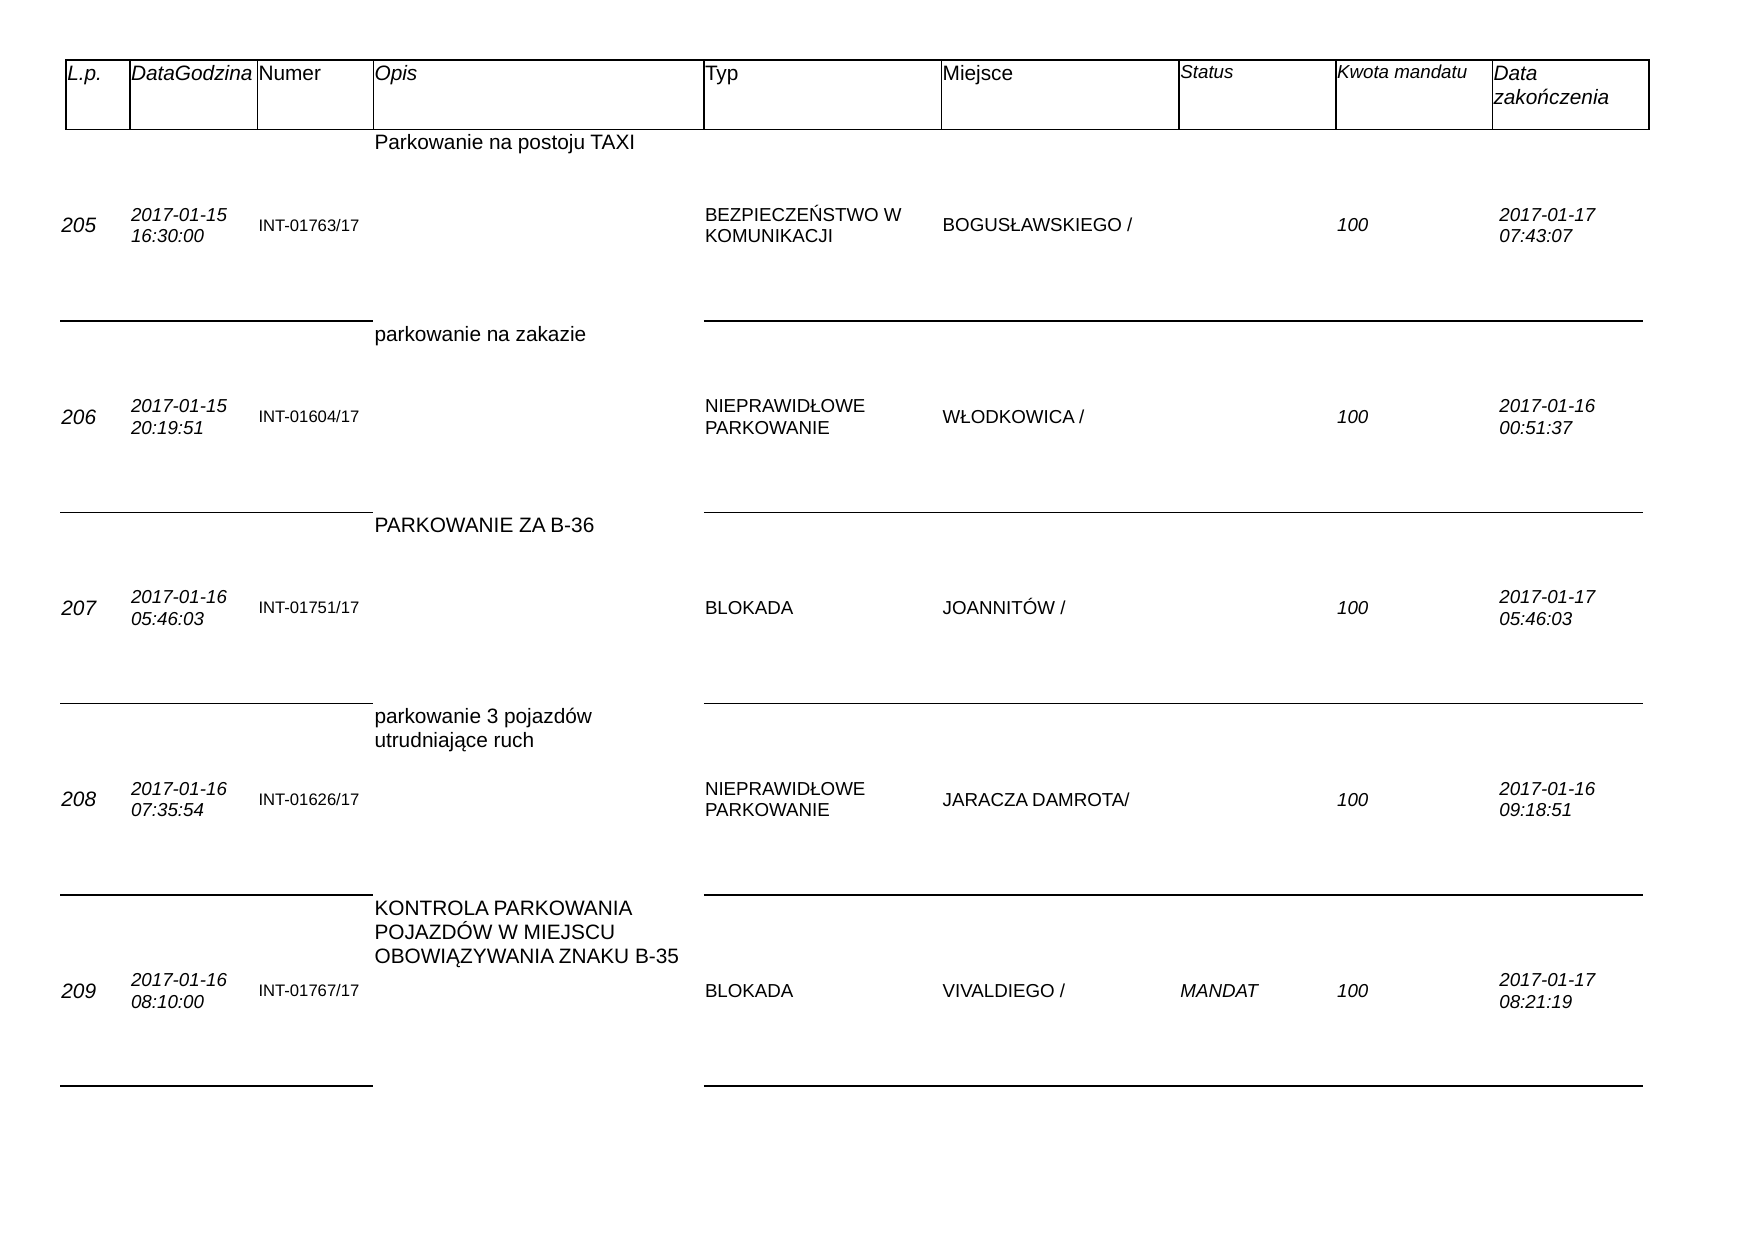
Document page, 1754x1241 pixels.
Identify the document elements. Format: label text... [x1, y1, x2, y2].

table_cell VIVALDIEGO / [941, 896, 1179, 1085]
table_cell BLOKADA [704, 513, 941, 703]
table_cell 2017-01-16 05:46:03 [130, 513, 257, 703]
table_header Status [1180, 61, 1335, 129]
table_cell BEZPIECZEŃSTWO W KOMUNIKACJI [704, 130, 941, 320]
table_cell 2017-01-16 09:18:51 [1498, 704, 1643, 894]
table_cell BOGUSŁAWSKIEGO / [941, 130, 1179, 320]
table_header Numer [258, 61, 373, 129]
table_header Typ [705, 61, 941, 129]
table_cell JARACZA DAMROTA/ [941, 704, 1179, 894]
table_cell KONTROLA PARKOWANIA POJAZDÓW W MIEJSCU OBOWIĄZYWANIA ZNAKU B-35 [373, 894, 704, 1085]
table_cell [1179, 130, 1336, 320]
table_cell 2017-01-16 08:10:00 [130, 896, 257, 1085]
table_cell INT-01763/17 [257, 130, 373, 320]
table_cell 2017-01-16 07:35:54 [130, 704, 257, 894]
table_header Kwota mandatu [1337, 61, 1492, 129]
table_cell PARKOWANIE ZA B-36 [373, 511, 704, 703]
table_cell 209 [60, 896, 130, 1085]
table_cell INT-01626/17 [257, 704, 373, 894]
table_cell NIEPRAWIDŁOWE PARKOWANIE [704, 322, 941, 511]
table_header Opis [374, 61, 703, 129]
table_cell [1643, 320, 1649, 511]
table_cell [1643, 894, 1649, 1085]
table_cell BLOKADA [704, 896, 941, 1085]
table_cell JOANNITÓW / [941, 513, 1179, 703]
table_cell WŁODKOWICA / [941, 322, 1179, 511]
table_cell parkowanie na zakazie [373, 320, 704, 511]
table_header Miejsce [942, 61, 1178, 129]
table_cell MANDAT [1179, 896, 1336, 1085]
table_cell 100 [1336, 513, 1498, 703]
table_cell INT-01767/17 [257, 896, 373, 1085]
table_cell [1643, 511, 1649, 703]
table_cell 2017-01-17 07:43:07 [1498, 130, 1643, 320]
table_cell [1179, 704, 1336, 894]
table_cell 205 [60, 129, 130, 320]
table_header DataGodzina [131, 61, 257, 129]
table_cell 2017-01-15 20:19:51 [130, 322, 257, 511]
table_cell 100 [1336, 130, 1498, 320]
table_header Data zakończenia [1493, 61, 1648, 129]
table_header [60, 59, 65, 129]
table_cell [1179, 513, 1336, 703]
table_cell [1179, 322, 1336, 511]
table_cell 100 [1336, 704, 1498, 894]
table_cell NIEPRAWIDŁOWE PARKOWANIE [704, 704, 941, 894]
table_cell INT-01604/17 [257, 322, 373, 511]
table_cell 2017-01-17 05:46:03 [1498, 513, 1643, 703]
table_cell 100 [1336, 322, 1498, 511]
table_cell 2017-01-16 00:51:37 [1498, 322, 1643, 511]
table_cell Parkowanie na postoju TAXI [373, 130, 704, 320]
table_cell 206 [60, 322, 130, 511]
table_cell 207 [60, 513, 130, 703]
table_cell parkowanie 3 pojazdów utrudniające ruch [373, 703, 704, 894]
table_cell [1643, 703, 1649, 894]
table_cell 208 [60, 704, 130, 894]
table_header L.p. [67, 61, 129, 129]
table_cell 100 [1336, 896, 1498, 1085]
table_cell 2017-01-17 08:21:19 [1498, 896, 1643, 1085]
table_cell INT-01751/17 [257, 513, 373, 703]
table_cell 2017-01-15 16:30:00 [130, 130, 257, 320]
table_cell [1643, 130, 1649, 320]
